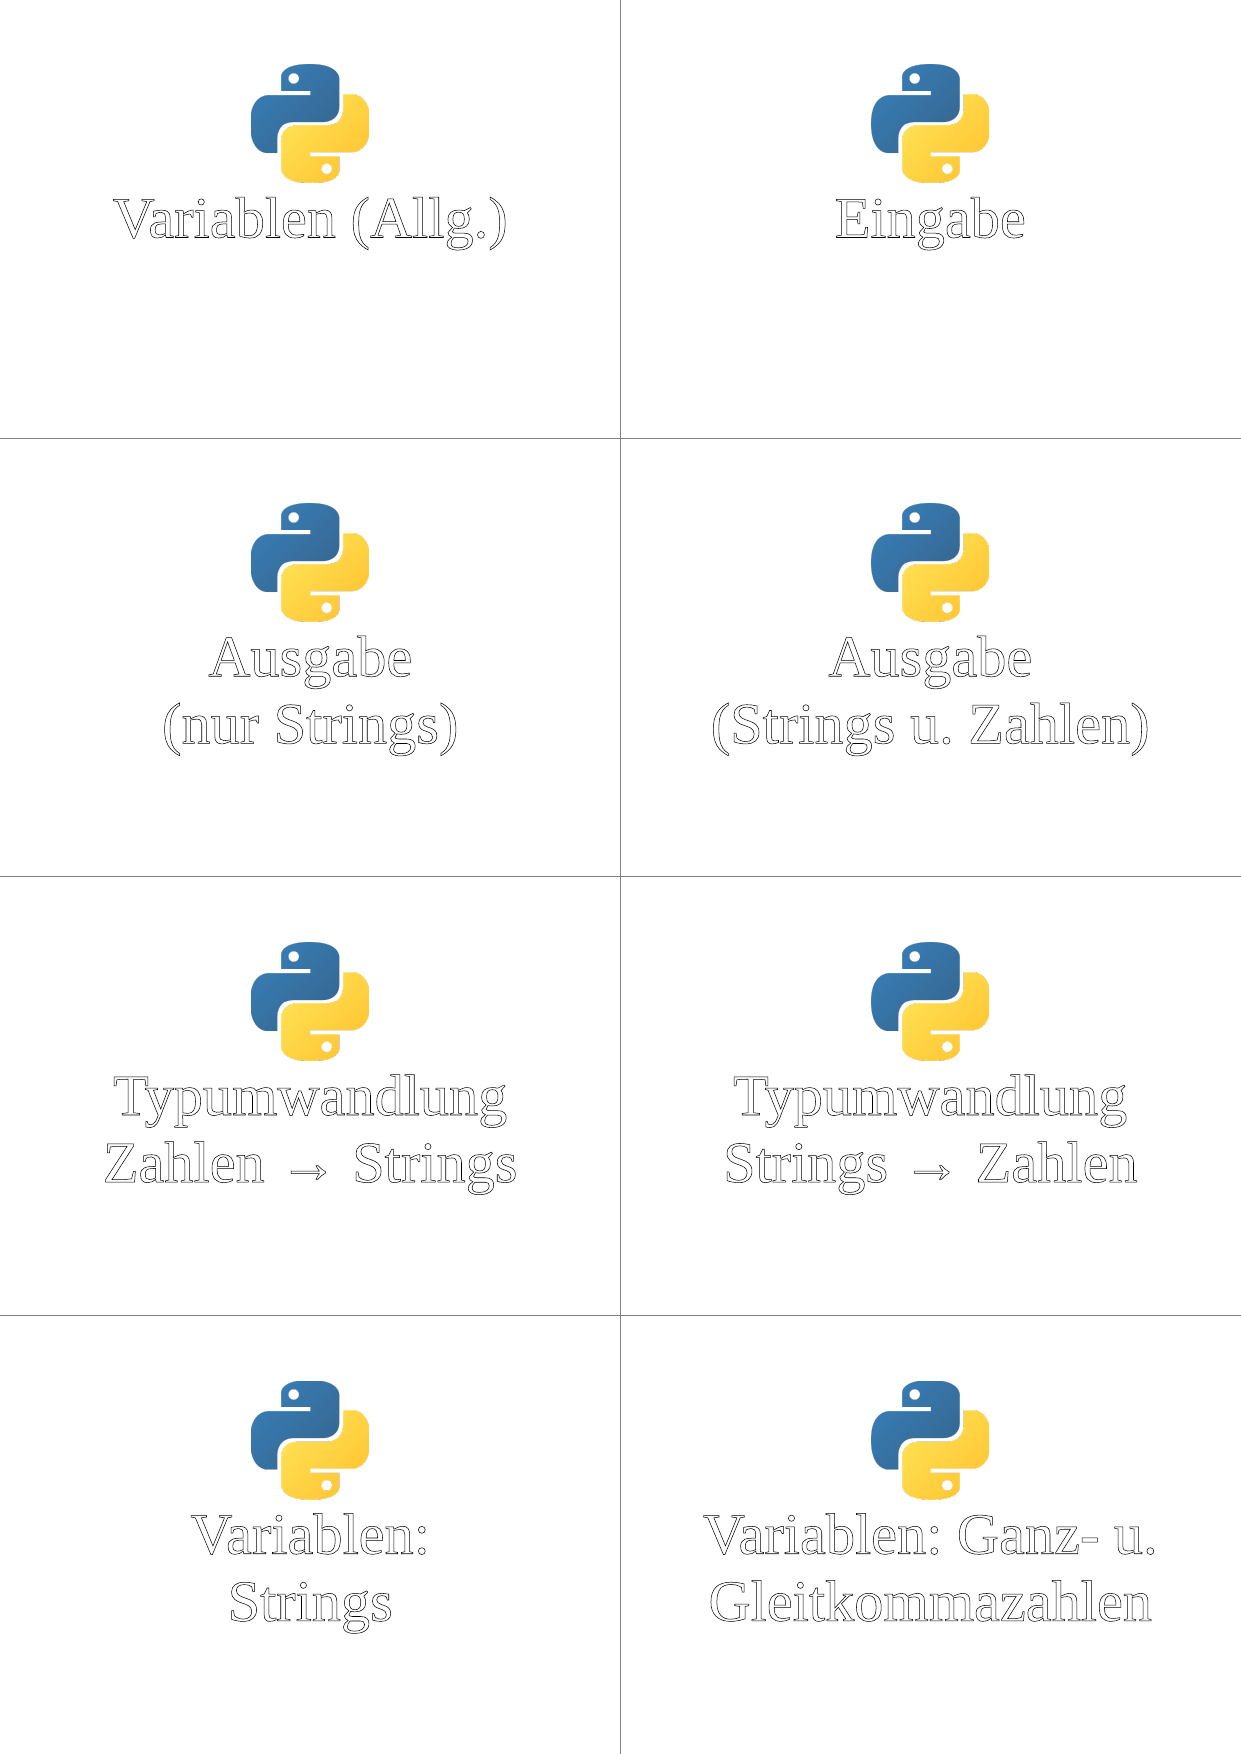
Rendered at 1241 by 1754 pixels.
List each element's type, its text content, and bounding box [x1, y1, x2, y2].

table_header Variablen (Allg.) [59, 59, 561, 380]
picture [251, 942, 369, 1061]
table_cell Typumwandlung Zahlen → Strings [59, 937, 561, 1257]
table_cell [59, 877, 561, 937]
picture [871, 503, 990, 622]
table_cell [679, 819, 1181, 876]
table_cell Variablen: Ganz- u. Gleitkommazahlen [679, 1375, 1181, 1696]
table_cell [679, 877, 1181, 937]
table_cell [59, 439, 561, 498]
table_cell [679, 1316, 1181, 1375]
table_cell Typumwandlung Strings → Zahlen [679, 937, 1181, 1257]
table_cell [59, 819, 561, 876]
picture [251, 503, 369, 622]
table_cell Ausgabe (Strings u. Zahlen) [679, 498, 1181, 818]
picture [871, 64, 990, 183]
table_cell Ausgabe (nur Strings) [59, 498, 561, 818]
table_cell [679, 380, 1181, 438]
table_cell [59, 1257, 561, 1315]
table_header Eingabe [679, 59, 1181, 380]
table_cell [679, 439, 1181, 498]
table_cell [59, 1316, 561, 1375]
picture [871, 1381, 990, 1500]
picture [251, 64, 369, 183]
table_cell [679, 1257, 1181, 1315]
table_cell [59, 380, 561, 438]
picture [251, 1381, 369, 1500]
table_cell Variablen: Strings [59, 1375, 561, 1696]
picture [871, 942, 990, 1061]
